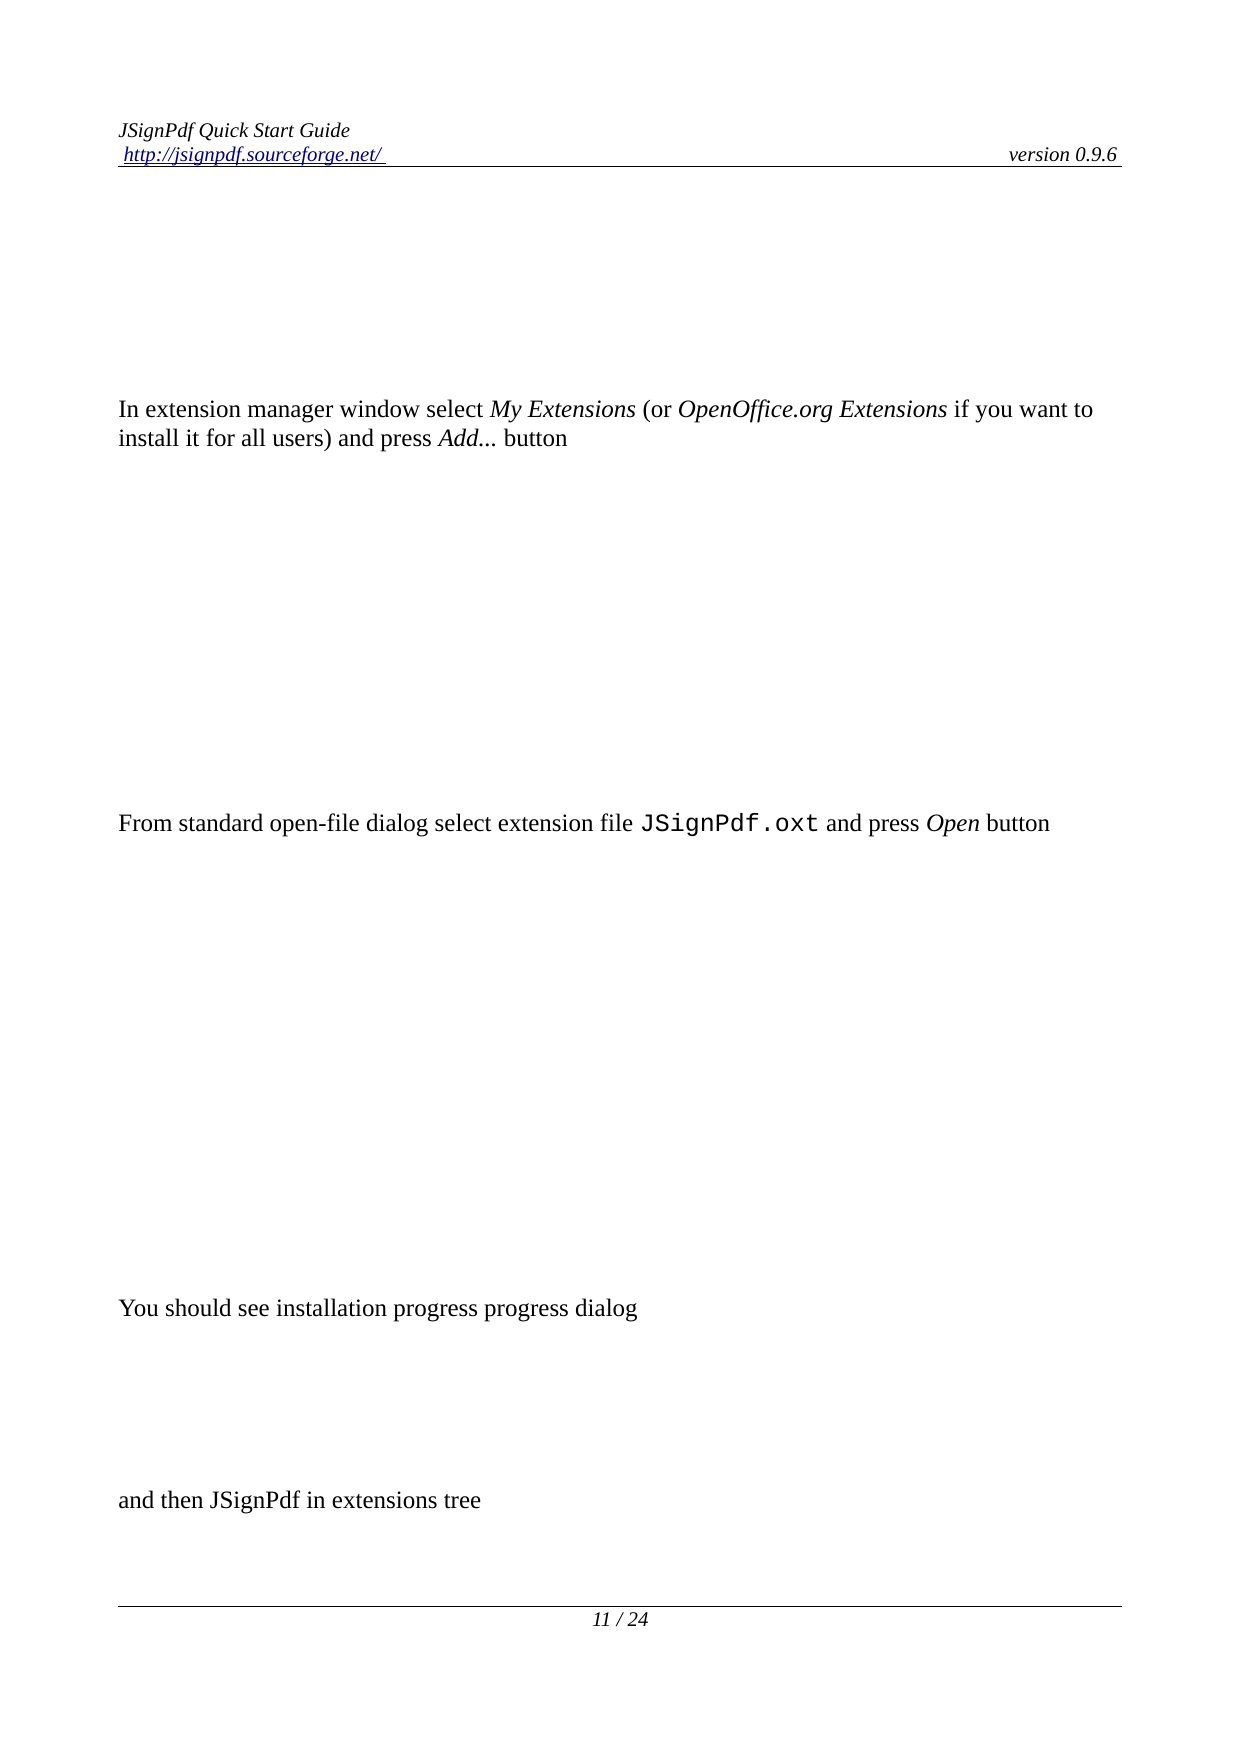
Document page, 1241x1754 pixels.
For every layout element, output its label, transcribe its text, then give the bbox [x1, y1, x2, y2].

text and then JSignPdf in extensions tree [118, 1335, 1122, 1513]
text From standard open-file dialog select extension file JSignPdf.oxt and press Open button [118, 464, 1122, 839]
text In extension manager window select My Extensions (or OpenOffice.org Extensions if you want to install it for all users) and press Add... button [118, 197, 1122, 451]
text You should see installation progress progress dialog [118, 851, 1122, 1322]
